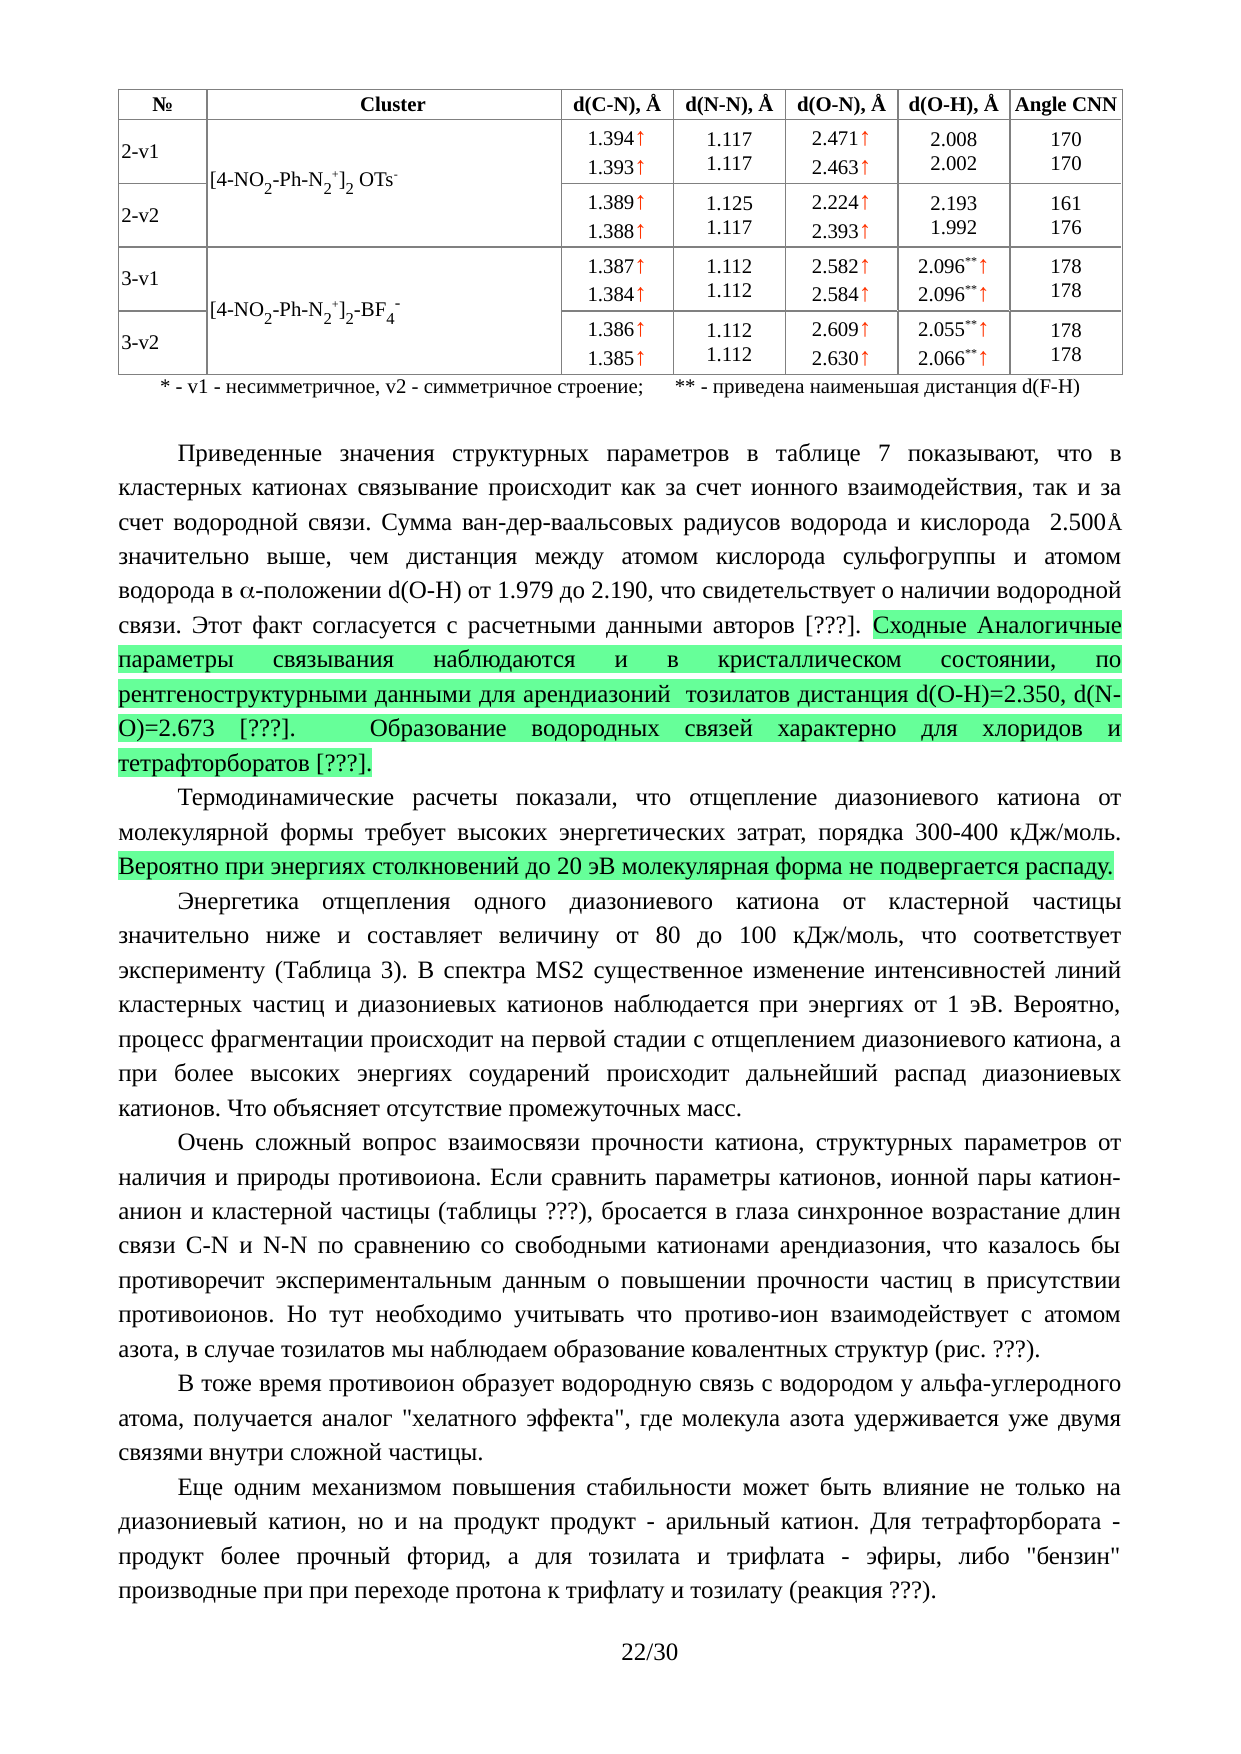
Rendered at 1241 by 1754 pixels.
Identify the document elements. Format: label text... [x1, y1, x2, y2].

table_cell 2.471↑ 2.463↑ [786, 120, 897, 183]
table_cell 3-v1 [119, 248, 206, 310]
table_cell 1.125 1.117 [674, 184, 785, 246]
text В тоже время противоион образует водородную связь с водородом у альфа-углеродного атома, получается аналог "хелатного эффекта", где молекула азота удерживается уже двумя связями внутри сложной частицы. [118, 1368, 1122, 1466]
table_header № [119, 90, 206, 119]
table_cell 1.394↑ 1.393↑ [562, 120, 673, 183]
table_cell 161 176 [1011, 183, 1122, 246]
table_cell [4-NO2-Ph-N2+]2-BF4- [208, 248, 561, 374]
table_cell 1.112 1.112 [674, 312, 785, 374]
table_cell 178 178 [1011, 246, 1122, 310]
table_cell 2.193 1.992 [899, 184, 1009, 246]
table_header Cluster [208, 90, 561, 119]
table_cell 2.609↑ 2.630↑ [786, 312, 897, 374]
text * - v1 - несимметричное, v2 - симметричное строение; ** - приведена наименьшая дистанция d(F-H) [118, 375, 1122, 398]
table_cell 2.582↑ 2.584↑ [786, 248, 897, 310]
text Очень сложный вопрос взаимосвязи прочности катиона, структурных параметров от наличия и природы противоиона. Если сравнить параметры катионов, ионной пары катион-анион и кластерной частицы (таблицы ???), бросается в глаза синхронное возрастание длин связи C-N и N-N по сравнению со свободными катионами арендиазония, что казалось бы противоречит экспериментальным данным о повышении прочности частиц в присутствии противоионов. Но тут необходимо учитывать что противо-ион взаимодействует с атомом азота, в случае тозилатов мы наблюдаем образование ковалентных структур (рис. ???). [118, 1127, 1122, 1363]
table_header d(O-N), Å [786, 90, 897, 119]
table_cell 1.117 1.117 [674, 120, 785, 183]
text Еще одним механизмом повышения стабильности может быть влияние не только на диазониевый катион, но и на продукт продукт - арильный катион. Для тетрафторбората - продукт более прочный фторид, а для тозилата и трифлата - эфиры, либо "бензин" производные при при переходе протона к трифлату и тозилату (реакция ???). [118, 1472, 1122, 1604]
table_cell 1.112 1.112 [674, 248, 785, 310]
table_cell 2.096**↑ 2.096**↑ [899, 248, 1009, 310]
table_cell 2.224↑ 2.393↑ [786, 184, 897, 246]
table_cell 1.387↑ 1.384↑ [562, 248, 673, 310]
text Энергетика отщепления одного диазониевого катиона от кластерной частицы значительно ниже и составляет величину от 80 до 100 кДж/моль, что соответствует эксперименту (Таблица 3). В спектра MS2 существенное изменение интенсивностей линий кластерных частиц и диазониевых катионов наблюдается при энергиях от 1 эВ. Вероятно, процесс фрагментации происходит на первой стадии с отщеплением диазониевого катиона, а при более высоких энергиях соударений происходит дальнейший распад диазониевых катионов. Что объясняет отсутствие промежуточных масс. [118, 886, 1122, 1121]
table_cell 178 178 [1011, 310, 1122, 374]
table_header d(C-N), Å [562, 90, 673, 119]
table_header d(O-H), Å [899, 90, 1009, 119]
table_cell 1.389↑ 1.388↑ [562, 184, 673, 246]
table_header d(N-N), Å [674, 90, 785, 119]
table_cell 3-v2 [119, 312, 206, 374]
text Термодинамические расчеты показали, что отщепление диазониевого катиона от молекулярной формы требует высоких энергетических затрат, порядка 300-400 кДж/моль. Вероятно при энергиях столкновений до 20 эВ молекулярная форма не подвергается распаду. [118, 782, 1122, 880]
text Приведенные значения структурных параметров в таблице 7 показывают, что в кластерных катионах связывание происходит как за счет ионного взаимодействия, так и за счет водородной связи. Сумма ван-дер-ваальсовых радиусов водорода и кислорода 2.500Å значительно выше, чем дистанция между атомом кислорода сульфогруппы и атомом водорода в a-положении d(O-H) от 1.979 до 2.190, что свидетельствует о наличии водородной связи. Этот факт согласуется с расчетными данными авторов [???]. Сходные Аналогичные параметры связывания наблюдаются и в кристаллическом состоянии, по рентгеноструктурными данными для арендиазоний тозилатов дистанция d(O-H)=2.350, d(N-O)=2.673 [???]. Образование водородных связей характерно для хлоридов и тетрафторборатов [???]. [118, 438, 1122, 777]
table_cell 170 170 [1011, 119, 1122, 183]
table_cell 2.008 2.002 [899, 120, 1009, 183]
table_cell [4-NO2-Ph-N2+]2 OTs- [208, 120, 561, 246]
table_cell 1.386↑ 1.385↑ [562, 312, 673, 374]
table_header Angle CNN [1011, 90, 1122, 119]
table_cell 2.055**↑ 2.066**↑ [899, 312, 1009, 374]
table_cell 2-v2 [119, 184, 206, 246]
table_cell 2-v1 [119, 120, 206, 183]
